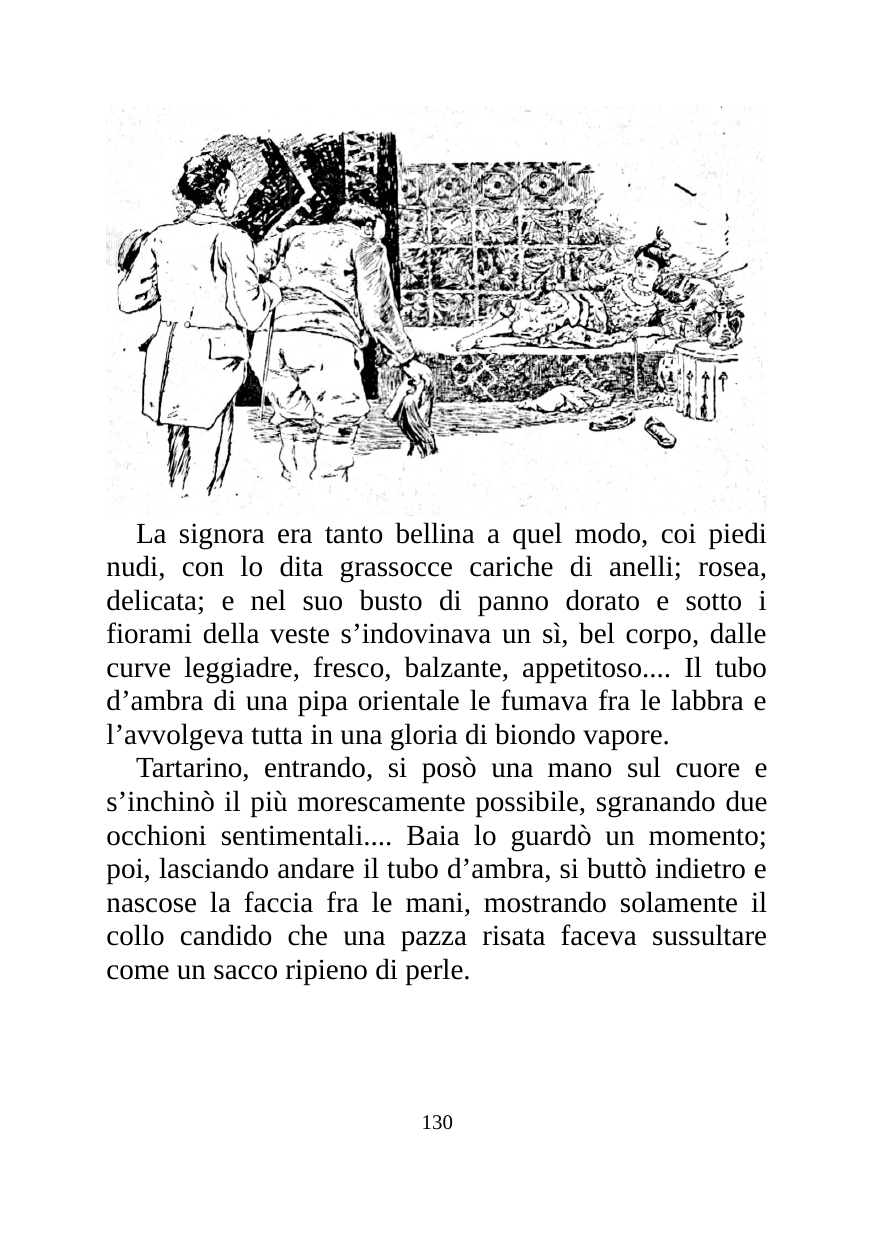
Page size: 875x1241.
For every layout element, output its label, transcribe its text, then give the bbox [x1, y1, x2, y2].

text La signora era tanto bellina a quel modo, coi piedi nudi, con lo dita grassocce cariche di anelli; rosea, delicata; e nel suo busto di panno dorato e sotto i fiorami della veste s’indovinava un sì, bel corpo, dalle curve leggiadre, fresco, balzante, appetitoso.... Il tubo d’ambra di una pipa orientale le fumava fra le labbra e l’avvolgeva tutta in una gloria di biondo vapore. [106, 516, 768, 751]
picture [106, 106, 768, 516]
text Tartarino, entrando, si posò una mano sul cuore e s’inchinò il più morescamente possibile, sgranando due occhioni sentimentali.... Baia lo guardò un momento; poi, lasciando andare il tubo d’ambra, si buttò indietro e nascose la faccia fra le mani, mostrando solamente il collo candido che una pazza risata faceva sussultare come un sacco ripieno di perle. [106, 751, 768, 985]
